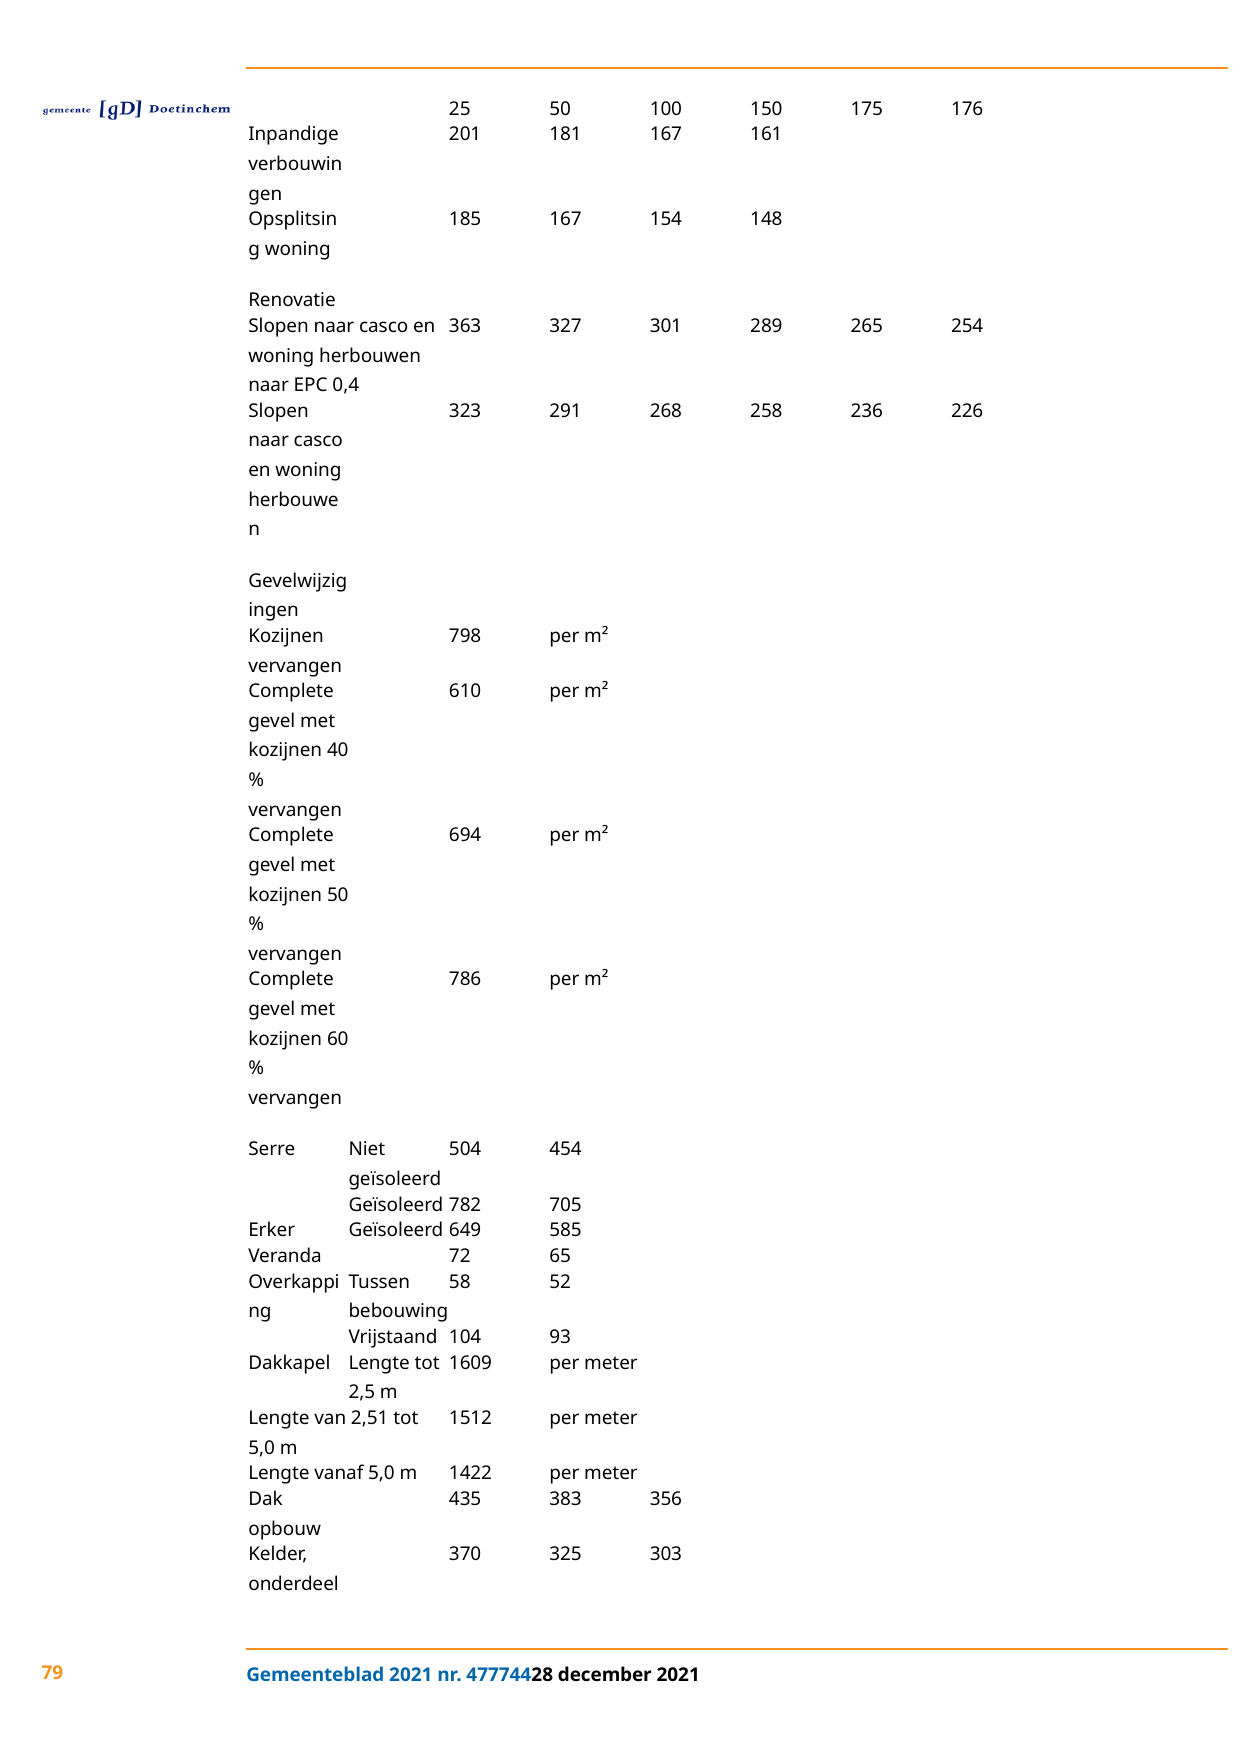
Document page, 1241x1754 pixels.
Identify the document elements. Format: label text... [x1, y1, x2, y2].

table_cell [348, 1110, 449, 1135]
table_cell Geïsoleerd [348, 1216, 449, 1242]
table_cell [248, 95, 348, 121]
table_cell [750, 1216, 850, 1242]
table_cell [951, 121, 1051, 205]
table_cell [650, 1135, 750, 1191]
table_cell Slopen naar casco en woning herbouwen [248, 397, 348, 541]
table_cell [248, 261, 348, 286]
table_cell 454 [549, 1135, 649, 1191]
table_cell [750, 822, 850, 966]
table_cell 782 [449, 1191, 549, 1216]
table_cell [449, 261, 549, 286]
table_cell [850, 1323, 951, 1349]
table_cell [650, 1110, 750, 1135]
table_cell [650, 966, 750, 1110]
table_cell 798 [449, 622, 549, 677]
table_cell Dak opbouw [248, 1485, 348, 1541]
table_cell [650, 1242, 750, 1268]
table_cell [348, 261, 449, 286]
table_cell 58 [449, 1268, 549, 1323]
table_cell [348, 1242, 449, 1268]
table_cell 1422 [449, 1460, 549, 1485]
table_cell [650, 1191, 750, 1216]
table_cell Lengte van 2,51 tot 5,0 m [248, 1404, 449, 1459]
table_cell [1051, 1485, 1152, 1541]
table_cell [650, 622, 750, 677]
table_cell 265 [850, 312, 951, 397]
table_cell [850, 261, 951, 286]
table_cell per meter [549, 1460, 750, 1485]
table_cell Kozijnen vervangen [248, 622, 348, 677]
table_cell per m² [549, 822, 649, 966]
table_cell [248, 1323, 348, 1349]
table_cell [951, 1541, 1051, 1596]
table_cell 150 [750, 95, 850, 121]
table_cell [248, 1110, 348, 1135]
table_cell 167 [549, 205, 649, 261]
table_cell [750, 1485, 850, 1541]
table_cell per m² [549, 678, 649, 822]
table_cell [850, 1242, 951, 1268]
table_cell [1051, 1216, 1152, 1242]
table_cell [850, 567, 951, 622]
table_cell Complete gevel met kozijnen 50 % vervangen [248, 822, 348, 966]
table_cell [650, 1323, 750, 1349]
table_cell [348, 1485, 449, 1541]
table_cell [750, 1191, 850, 1216]
table_cell [1051, 678, 1152, 822]
table_cell [1051, 966, 1152, 1110]
table_cell [850, 541, 951, 567]
table_cell 435 [449, 1485, 549, 1541]
table_cell 72 [449, 1242, 549, 1268]
table_cell [951, 261, 1051, 286]
table_cell Tussen bebouwing [348, 1268, 449, 1323]
table_cell [1051, 1268, 1152, 1323]
table_cell [1051, 286, 1152, 312]
table_cell [951, 567, 1051, 622]
table_cell 52 [549, 1268, 649, 1323]
table_cell [750, 1110, 850, 1135]
table_cell [449, 286, 549, 312]
table_cell Lengte vanaf 5,0 m [248, 1460, 449, 1485]
table_cell [850, 1404, 951, 1459]
table_cell [850, 286, 951, 312]
table_cell 323 [449, 397, 549, 541]
table_cell 694 [449, 822, 549, 966]
table_cell [1051, 541, 1152, 567]
table_cell [650, 567, 750, 622]
table_cell 705 [549, 1191, 649, 1216]
table_cell [348, 567, 449, 622]
table_cell [951, 678, 1051, 822]
table_cell 185 [449, 205, 549, 261]
table_cell 100 [650, 95, 750, 121]
table_cell [348, 286, 449, 312]
table_cell 327 [549, 312, 649, 397]
table_cell [650, 261, 750, 286]
table_cell [1051, 121, 1152, 205]
table_cell [850, 1349, 951, 1404]
table_cell [750, 1323, 850, 1349]
table_cell [850, 1216, 951, 1242]
table_cell [951, 1485, 1051, 1541]
table_cell 649 [449, 1216, 549, 1242]
table_cell Geïsoleerd [348, 1191, 449, 1216]
table_cell [650, 1216, 750, 1242]
table_cell [850, 678, 951, 822]
table_cell 363 [449, 312, 549, 397]
table_cell 25 [449, 95, 549, 121]
table_cell [951, 622, 1051, 677]
table_cell [750, 261, 850, 286]
table_cell [348, 95, 449, 121]
table_cell Renovatie [248, 286, 348, 312]
table_cell per meter [549, 1404, 750, 1459]
picture [41, 47, 231, 172]
table_cell 356 [650, 1485, 750, 1541]
table_cell [951, 1349, 1051, 1404]
table_cell per meter [549, 1349, 750, 1404]
table_cell [951, 1460, 1051, 1485]
table_cell Dakkapel [248, 1349, 348, 1404]
table_cell [850, 1191, 951, 1216]
table_cell Slopen naar casco en woning herbouwen naar EPC 0,4 [248, 312, 449, 397]
table_cell [348, 205, 449, 261]
table_cell [650, 541, 750, 567]
table_cell [1051, 1349, 1152, 1404]
table_cell Gevelwijzigingen [248, 567, 348, 622]
table_cell 161 [750, 121, 850, 205]
table_cell 370 [449, 1541, 549, 1596]
table_cell [951, 1135, 1051, 1191]
table_cell [348, 622, 449, 677]
table_cell [1051, 1191, 1152, 1216]
table_cell [951, 541, 1051, 567]
table_cell [951, 966, 1051, 1110]
table_cell 303 [650, 1541, 750, 1596]
table_cell [951, 1242, 1051, 1268]
table_cell [951, 1404, 1051, 1459]
table_cell [348, 397, 449, 541]
table_cell 268 [650, 397, 750, 541]
table_cell Lengte tot 2,5 m [348, 1349, 449, 1404]
table_cell 301 [650, 312, 750, 397]
table_cell [449, 1110, 549, 1135]
table_cell 585 [549, 1216, 649, 1242]
table_cell 236 [850, 397, 951, 541]
table_cell [348, 1541, 449, 1596]
table_cell [1051, 1135, 1152, 1191]
table_cell [650, 822, 750, 966]
table_cell [449, 541, 549, 567]
table_cell [750, 1404, 850, 1459]
table_cell [1051, 1110, 1152, 1135]
table_cell Vrijstaand [348, 1323, 449, 1349]
table_cell [348, 822, 449, 966]
table_cell [750, 1242, 850, 1268]
table_cell [750, 1268, 850, 1323]
table_cell 258 [750, 397, 850, 541]
table_cell [650, 286, 750, 312]
table_cell per m² [549, 622, 649, 677]
table_cell [750, 541, 850, 567]
table_cell [850, 1460, 951, 1485]
table_cell [549, 286, 649, 312]
table_cell [549, 541, 649, 567]
table_cell Niet geïsoleerd [348, 1135, 449, 1191]
table_cell [549, 261, 649, 286]
table_cell [850, 121, 951, 205]
table_cell 104 [449, 1323, 549, 1349]
table_cell 167 [650, 121, 750, 205]
table_cell [750, 1135, 850, 1191]
table_cell Veranda [248, 1242, 348, 1268]
table_cell Erker [248, 1216, 348, 1242]
table_cell [650, 1268, 750, 1323]
table_cell [850, 1268, 951, 1323]
table_cell Complete gevel met kozijnen 40 % vervangen [248, 678, 348, 822]
table_cell 1512 [449, 1404, 549, 1459]
table_cell [850, 622, 951, 677]
table_cell [1051, 822, 1152, 966]
table_cell [1051, 622, 1152, 677]
table_cell [951, 1323, 1051, 1349]
table_cell [1051, 1460, 1152, 1485]
table_cell [549, 1110, 649, 1135]
table_cell [1051, 95, 1152, 121]
table_cell 291 [549, 397, 649, 541]
table_cell 175 [850, 95, 951, 121]
table_cell [850, 822, 951, 966]
table_cell 50 [549, 95, 649, 121]
table_cell 148 [750, 205, 850, 261]
table_cell [750, 1460, 850, 1485]
table_cell [951, 1268, 1051, 1323]
table_cell [348, 966, 449, 1110]
table_cell [549, 567, 649, 622]
table_cell [951, 286, 1051, 312]
table_cell 786 [449, 966, 549, 1110]
table_cell [1051, 1323, 1152, 1349]
table_cell Kelder, onderdeel [248, 1541, 348, 1596]
table_cell 201 [449, 121, 549, 205]
table_cell Overkapping [248, 1268, 348, 1323]
table_cell [951, 1110, 1051, 1135]
table_cell 289 [750, 312, 850, 397]
table_cell [449, 567, 549, 622]
table_cell [650, 678, 750, 822]
table_cell 610 [449, 678, 549, 822]
table_cell [1051, 567, 1152, 622]
table_cell 93 [549, 1323, 649, 1349]
table_cell [248, 541, 348, 567]
table_cell 154 [650, 205, 750, 261]
table_cell Complete gevel met kozijnen 60 % vervangen [248, 966, 348, 1110]
table_cell [1051, 312, 1152, 397]
table_cell [850, 1541, 951, 1596]
table_cell Serre [248, 1135, 348, 1191]
table_cell [1051, 1242, 1152, 1268]
table_cell [1051, 397, 1152, 541]
table_cell 65 [549, 1242, 649, 1268]
table_cell [951, 205, 1051, 261]
table_cell [348, 678, 449, 822]
table_cell [750, 966, 850, 1110]
table_cell [951, 1191, 1051, 1216]
table_cell [850, 1135, 951, 1191]
table_cell 504 [449, 1135, 549, 1191]
table_cell [348, 541, 449, 567]
table_cell [750, 622, 850, 677]
table_cell [248, 1191, 348, 1216]
table_cell [951, 1216, 1051, 1242]
table_cell [951, 822, 1051, 966]
table_cell 1609 [449, 1349, 549, 1404]
table_cell [850, 1110, 951, 1135]
table_cell [1051, 1541, 1152, 1596]
table_cell [850, 205, 951, 261]
table_cell [850, 966, 951, 1110]
table_cell [1051, 205, 1152, 261]
table_cell Inpandige verbouwingen [248, 121, 348, 205]
table_cell 176 [951, 95, 1051, 121]
table_cell 383 [549, 1485, 649, 1541]
table_cell [750, 286, 850, 312]
table_cell [750, 1541, 850, 1596]
table_cell [348, 121, 449, 205]
table_cell per m² [549, 966, 649, 1110]
table_cell [1051, 1404, 1152, 1459]
table_cell 254 [951, 312, 1051, 397]
table_cell [750, 567, 850, 622]
table_cell 325 [549, 1541, 649, 1596]
table_cell 226 [951, 397, 1051, 541]
table_cell Opsplitsing woning [248, 205, 348, 261]
table_cell [850, 1485, 951, 1541]
table_cell [750, 1349, 850, 1404]
table_cell 181 [549, 121, 649, 205]
table_cell [750, 678, 850, 822]
table_cell [1051, 261, 1152, 286]
